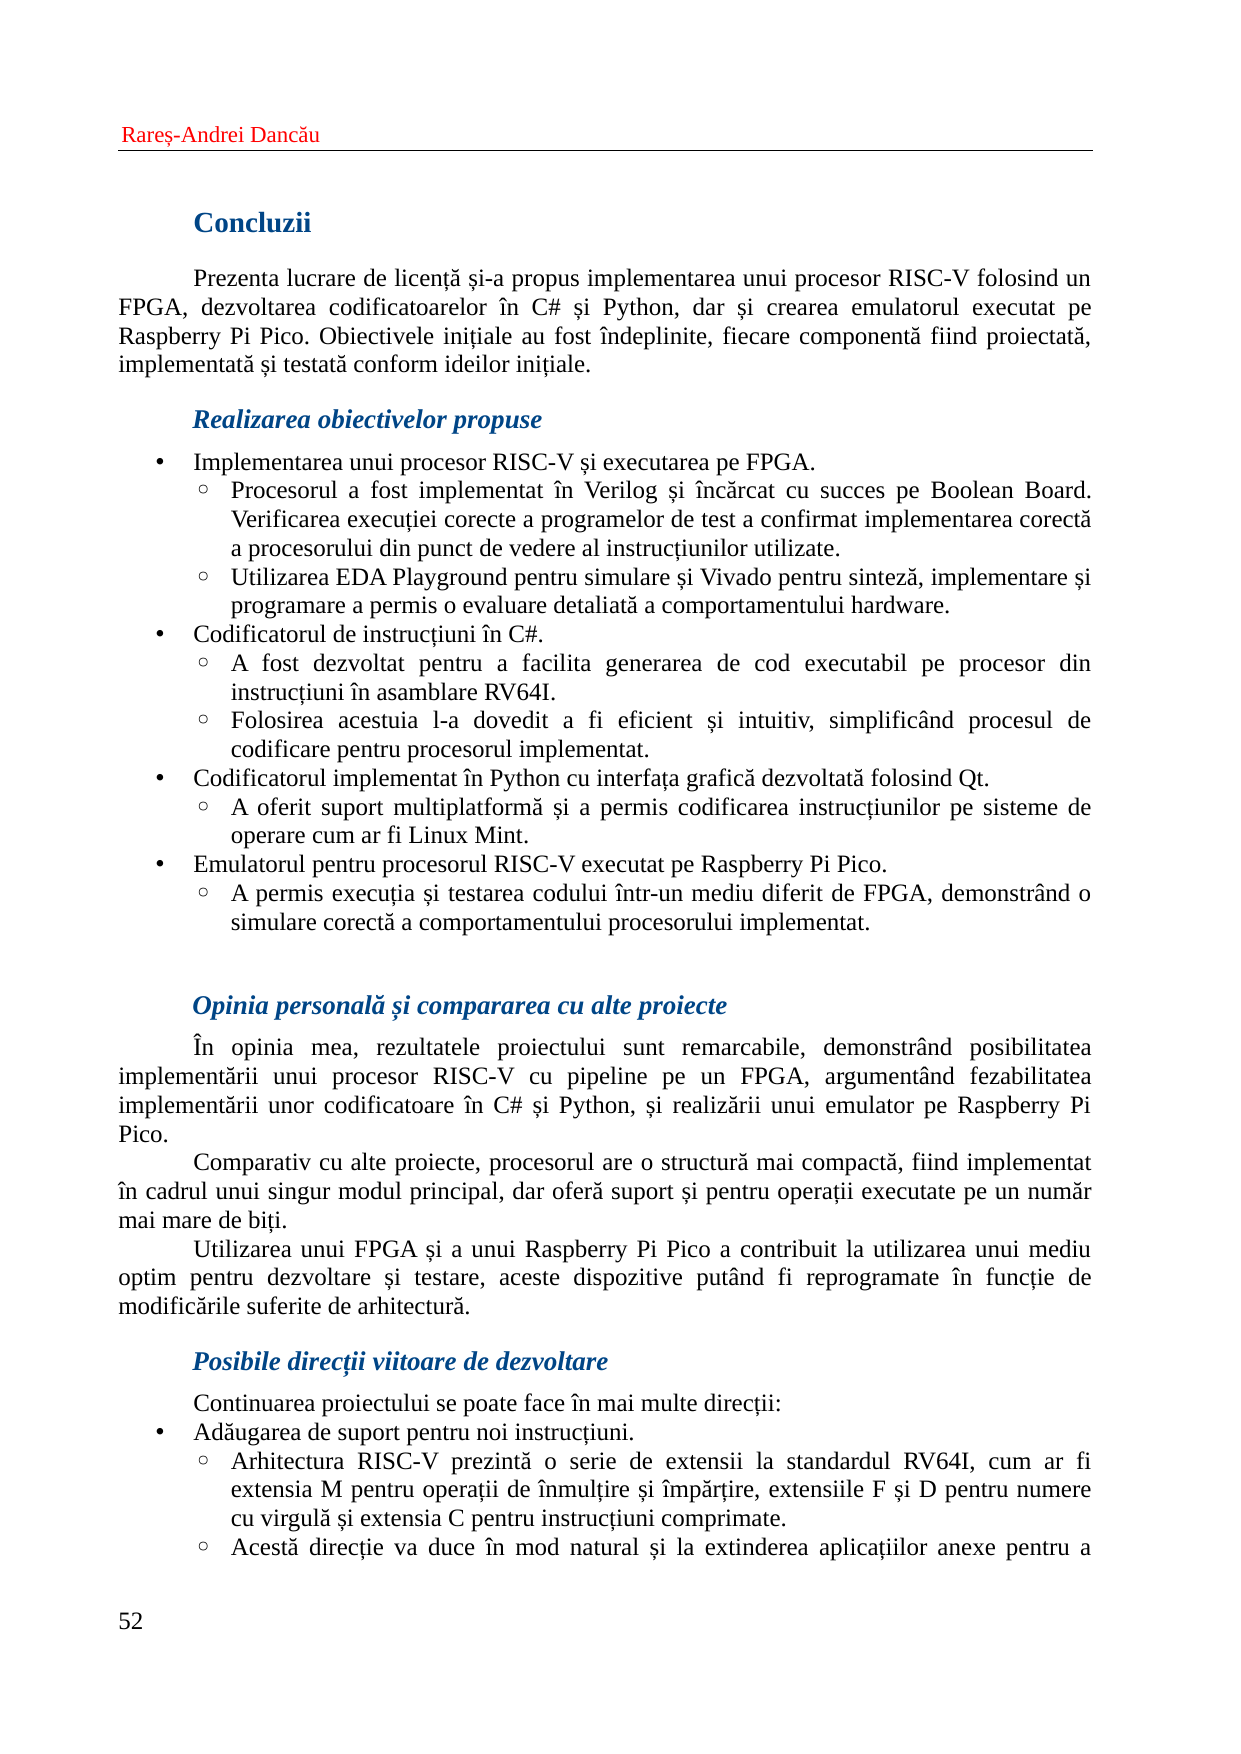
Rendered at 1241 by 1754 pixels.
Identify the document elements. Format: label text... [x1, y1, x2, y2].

text Utilizarea unui FPGA și a unui Raspberry Pi Pico a contribuit la utilizarea unui mediu optim pentru dezvoltare și testare, aceste dispozitive putând fi reprogramate în funcție de modificările suferite de arhitectură. [118, 1234, 1093, 1320]
list Adăugarea de suport pentru noi instrucțiuni. [156, 1417, 1093, 1446]
list Utilizarea EDA Playground pentru simulare și Vivado pentru sinteză, implementare și programare a permis o evaluare detaliată a comportamentului hardware. [193, 562, 1093, 619]
subtitle Opinia personală și compararea cu alte proiecte [192, 989, 1093, 1020]
list Codificatorul de instrucțiuni în C#. [156, 619, 1093, 648]
subtitle Posibile direcții viitoare de dezvoltare [192, 1345, 1093, 1376]
list Acestă direcție va duce în mod natural și la extinderea aplicațiilor anexe pentru a [193, 1532, 1093, 1561]
text Continuarea proiectului se poate face în mai multe direcții: [118, 1388, 1093, 1417]
list A permis execuția și testarea codului într-un mediu diferit de FPGA, demonstrând o simulare corectă a comportamentului procesorului implementat. [193, 878, 1093, 935]
list Arhitectura RISC-V prezintă o serie de extensii la standardul RV64I, cum ar fi extensia M pentru operații de înmulțire și împărțire, extensiile F și D pentru numere cu virgulă și extensia C pentru instrucțiuni comprimate. [193, 1446, 1093, 1532]
list Emulatorul pentru procesorul RISC-V executat pe Raspberry Pi Pico. [156, 849, 1093, 878]
list Procesorul a fost implementat în Verilog și încărcat cu succes pe Boolean Board. Verificarea execuției corecte a programelor de test a confirmat implementarea corectă a procesorului din punct de vedere al instrucțiunilor utilizate. [193, 475, 1093, 562]
subtitle Concluzii [118, 205, 1093, 238]
text Prezenta lucrare de licență și-a propus implementarea unui procesor RISC-V folosind un FPGA, dezvoltarea codificatoarelor în C# și Python, dar și crearea emulatorul executat pe Raspberry Pi Pico. Obiectivele inițiale au fost îndeplinite, fiecare componentă fiind proiectată, implementată și testată conform ideilor inițiale. [118, 263, 1093, 378]
text În opinia mea, rezultatele proiectului sunt remarcabile, demonstrând posibilitatea implementării unui procesor RISC-V cu pipeline pe un FPGA, argumentând fezabilitatea implementării unor codificatoare în C# și Python, și realizării unui emulator pe Raspberry Pi Pico. [118, 1032, 1093, 1147]
subtitle Realizarea obiectivelor propuse [192, 403, 1093, 434]
list Codificatorul implementat în Python cu interfața grafică dezvoltată folosind Qt. [156, 763, 1093, 792]
list A oferit suport multiplatformă și a permis codificarea instrucțiunilor pe sisteme de operare cum ar fi Linux Mint. [193, 792, 1093, 849]
text Comparativ cu alte proiecte, procesorul are o structură mai compactă, fiind implementat în cadrul unui singur modul principal, dar oferă suport și pentru operații executate pe un număr mai mare de biți. [118, 1147, 1093, 1234]
list Folosirea acestuia l-a dovedit a fi eficient și intuitiv, simplificând procesul de codificare pentru procesorul implementat. [193, 705, 1093, 763]
list A fost dezvoltat pentru a facilita generarea de cod executabil pe procesor din instrucțiuni în asamblare RV64I. [193, 648, 1093, 705]
list Implementarea unui procesor RISC-V și executarea pe FPGA. [156, 447, 1093, 475]
